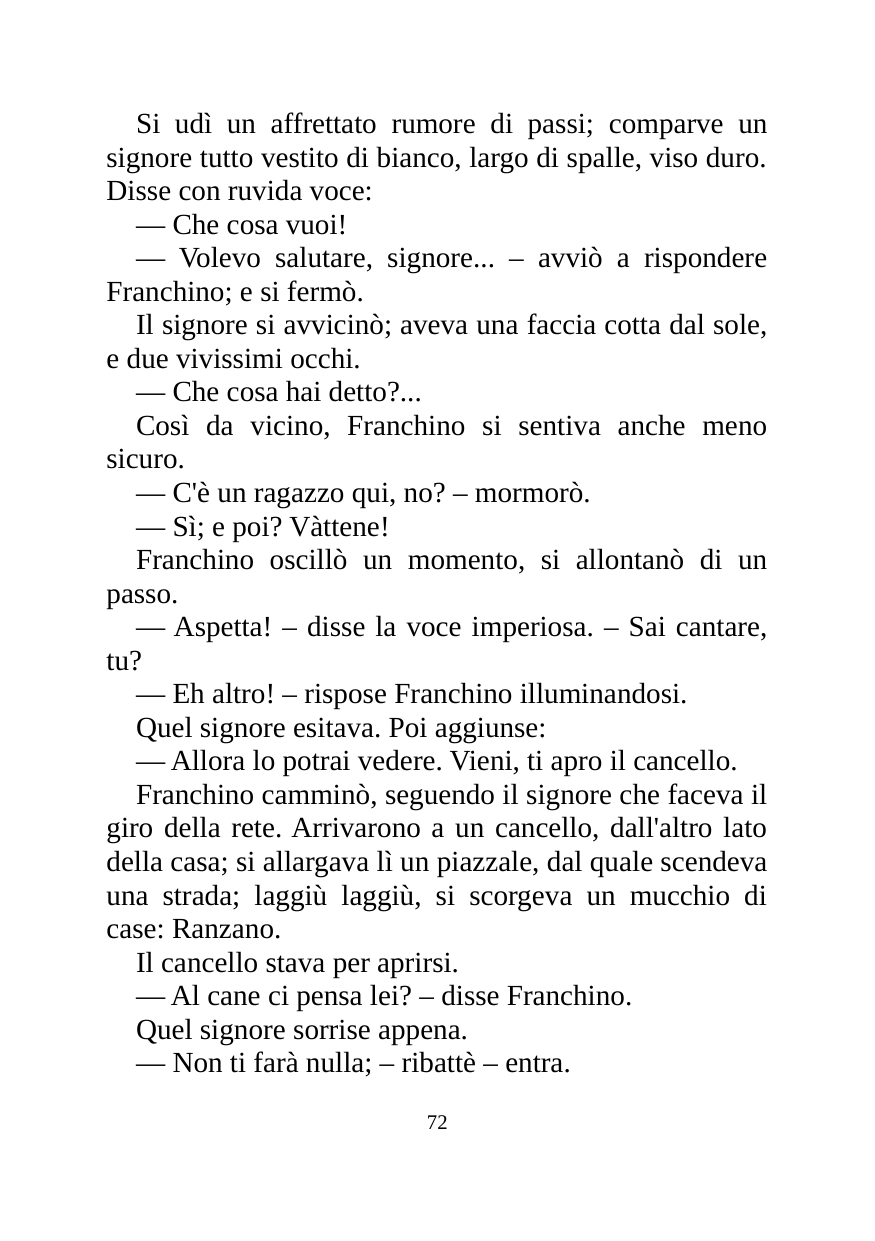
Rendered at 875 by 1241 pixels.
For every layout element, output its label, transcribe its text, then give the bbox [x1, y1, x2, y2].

text Quel signore sorrise appena. [106, 1012, 768, 1045]
text — C'è un ragazzo qui, no? – mormorò. [106, 475, 768, 509]
text — Non ti farà nulla; – ribattè – entra. [106, 1045, 768, 1079]
text Si udì un affrettato rumore di passi; comparve un signore tutto vestito di bianco, largo di spalle, viso duro. Disse con ruvida voce: [106, 106, 768, 207]
text — Al cane ci pensa lei? – disse Franchino. [106, 978, 768, 1012]
text — Sì; e poi? Vàttene! [106, 509, 768, 542]
text — Allora lo potrai vedere. Vieni, ti apro il cancello. [106, 743, 768, 777]
text — Volevo salutare, signore... – avviò a rispondere Franchino; e si fermò. [106, 240, 768, 307]
text — Che cosa hai detto?... [106, 374, 768, 408]
text Il cancello stava per aprirsi. [106, 945, 768, 978]
text — Eh altro! – rispose Franchino illuminandosi. [106, 676, 768, 710]
text Il signore si avvicinò; aveva una faccia cotta dal sole, e due vivissimi occhi. [106, 307, 768, 374]
text Così da vicino, Franchino si sentiva anche meno sicuro. [106, 408, 768, 475]
text — Aspetta! – disse la voce imperiosa. – Sai cantare, tu? [106, 609, 768, 676]
text Quel signore esitava. Poi aggiunse: [106, 710, 768, 743]
text Franchino oscillò un momento, si allontanò di un passo. [106, 542, 768, 609]
text — Che cosa vuoi! [106, 207, 768, 240]
text Franchino camminò, seguendo il signore che faceva il giro della rete. Arrivarono a un cancello, dall'altro lato della casa; si allargava lì un piazzale, dal quale scendeva una strada; laggiù laggiù, si scorgeva un mucchio di case: Ranzano. [106, 777, 768, 945]
